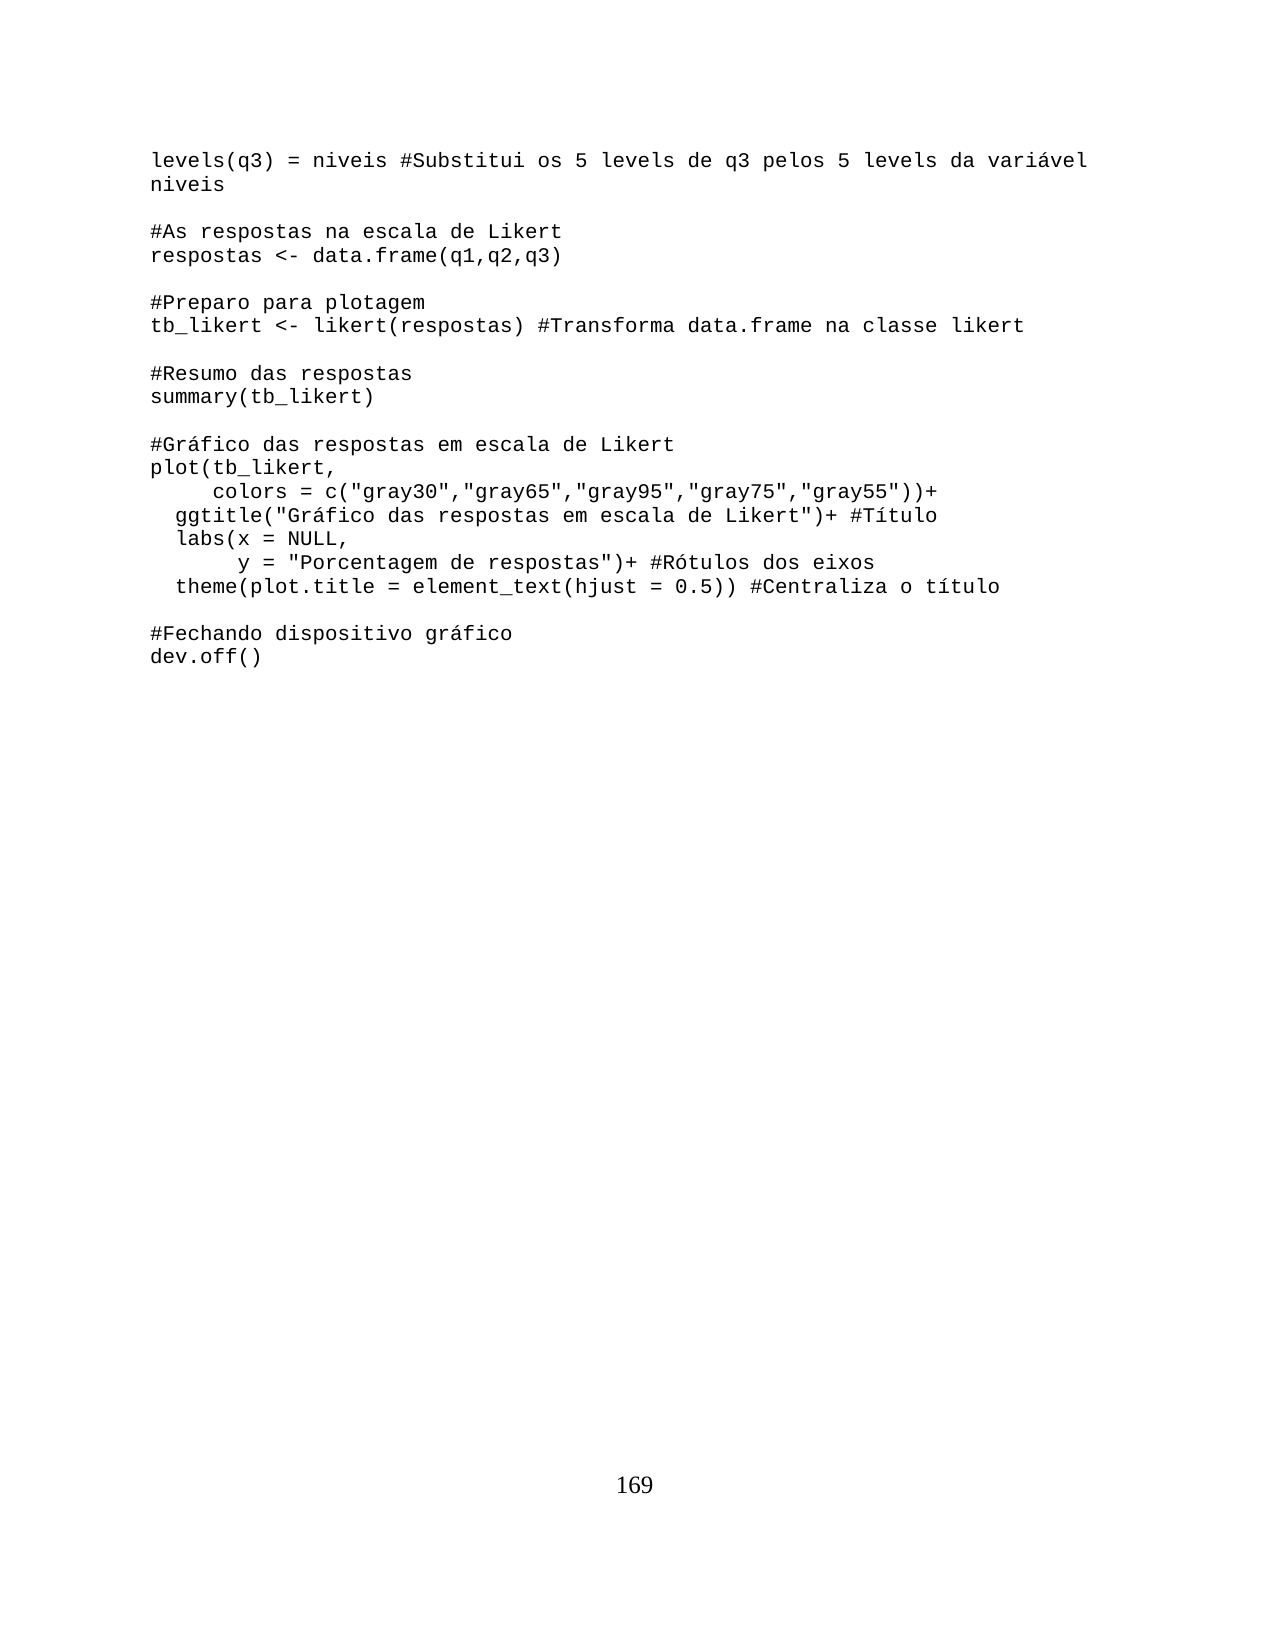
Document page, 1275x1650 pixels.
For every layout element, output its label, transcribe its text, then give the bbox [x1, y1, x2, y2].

text dev.off() [150, 647, 1125, 670]
text #As respostas na escala de Likert [150, 221, 1125, 244]
text #Preparo para plotagem [150, 292, 1125, 316]
text labs(x = NULL, [150, 528, 1125, 552]
text #Fechando dispositivo gráfico [150, 623, 1125, 647]
text tb_likert <- likert(respostas) #Transforma data.frame na classe likert [150, 316, 1125, 339]
text #Gráfico das respostas em escala de Likert [150, 434, 1125, 457]
text levels(q3) = niveis #Substitui os 5 levels de q3 pelos 5 levels da variável niveis [150, 150, 1125, 197]
text ggtitle("Gráfico das respostas em escala de Likert")+ #Título [150, 505, 1125, 528]
text #Resumo das respostas [150, 363, 1125, 386]
text summary(tb_likert) [150, 386, 1125, 410]
text plot(tb_likert, [150, 457, 1125, 481]
text y = "Porcentagem de respostas")+ #Rótulos dos eixos [150, 552, 1125, 576]
text colors = c("gray30","gray65","gray95","gray75","gray55"))+ [150, 481, 1125, 505]
text respostas <- data.frame(q1,q2,q3) [150, 244, 1125, 268]
text theme(plot.title = element_text(hjust = 0.5)) #Centraliza o título [150, 576, 1125, 599]
